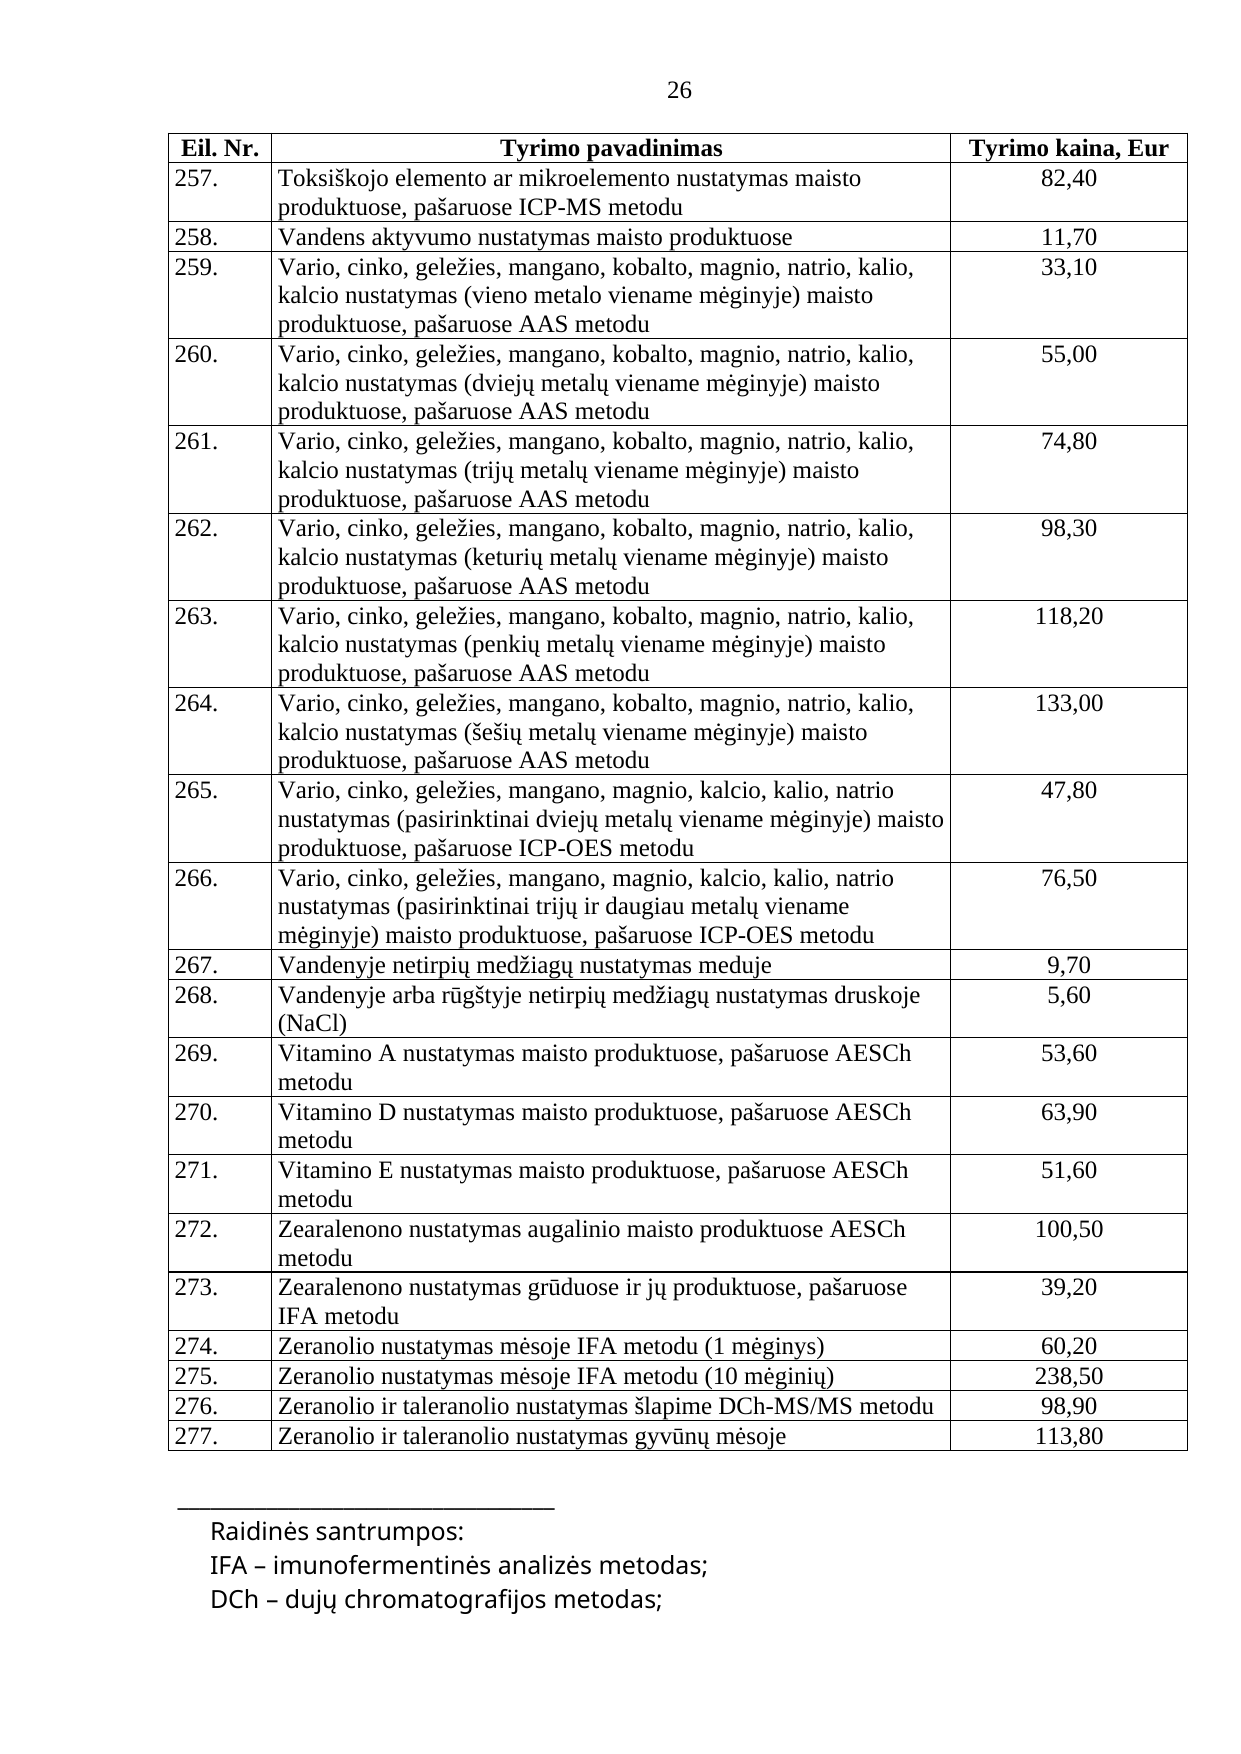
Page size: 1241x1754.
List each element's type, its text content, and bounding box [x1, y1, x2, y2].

table_cell Vario, cinko, geležies, mangano, kobalto, magnio, natrio, kalio, kalcio nustatymas (trijų metalų viename mėginyje) maisto produktuose, pašaruose AAS metodu [272, 426, 950, 512]
table_cell 270. [169, 1097, 271, 1154]
table_cell Vandenyje arba rūgštyje netirpių medžiagų nustatymas druskoje (NaCl) [272, 980, 950, 1037]
table_cell Zeranolio nustatymas mėsoje IFA metodu (10 mėginių) [272, 1361, 950, 1390]
table_cell 265. [169, 775, 271, 862]
table_cell 262. [169, 514, 271, 600]
table_cell Vitamino D nustatymas maisto produktuose, pašaruose AESCh metodu [272, 1097, 950, 1154]
table_cell Toksiškojo elemento ar mikroelemento nustatymas maisto produktuose, pašaruose ICP-MS metodu [272, 163, 950, 221]
table_cell 133,00 [951, 688, 1187, 774]
table_cell Vario, cinko, geležies, mangano, magnio, kalcio, kalio, natrio nustatymas (pasirinktinai dviejų metalų viename mėginyje) maisto produktuose, pašaruose ICP-OES metodu [272, 775, 950, 862]
table_cell Zeranolio ir taleranolio nustatymas gyvūnų mėsoje [272, 1421, 950, 1450]
table_header Eil. Nr. [169, 134, 271, 162]
table_cell 263. [169, 601, 271, 687]
table_cell 82,40 [951, 163, 1187, 221]
table_cell 51,60 [951, 1155, 1187, 1213]
table_cell Vario, cinko, geležies, mangano, kobalto, magnio, natrio, kalio, kalcio nustatymas (keturių metalų viename mėginyje) maisto produktuose, pašaruose AAS metodu [272, 514, 950, 600]
table_cell 98,30 [951, 514, 1187, 600]
text Raidinės santrumpos: [177, 1513, 1181, 1548]
table_cell 261. [169, 426, 271, 512]
table_cell 266. [169, 863, 271, 949]
table_header Tyrimo pavadinimas [272, 134, 950, 162]
table_cell 47,80 [951, 775, 1187, 862]
table_cell Vitamino A nustatymas maisto produktuose, pašaruose AESCh metodu [272, 1038, 950, 1096]
table_cell 5,60 [951, 980, 1187, 1037]
table_cell 264. [169, 688, 271, 774]
table_cell 259. [169, 252, 271, 338]
text IFA – imunofermentinės analizės metodas; [177, 1548, 1181, 1582]
table_cell 258. [169, 222, 271, 251]
table_cell Vario, cinko, geležies, mangano, kobalto, magnio, natrio, kalio, kalcio nustatymas (penkių metalų viename mėginyje) maisto produktuose, pašaruose AAS metodu [272, 601, 950, 687]
table_cell 55,00 [951, 339, 1187, 425]
table_cell 271. [169, 1155, 271, 1213]
table_cell Zeranolio nustatymas mėsoje IFA metodu (1 mėginys) [272, 1331, 950, 1360]
table_cell Vario, cinko, geležies, mangano, magnio, kalcio, kalio, natrio nustatymas (pasirinktinai trijų ir daugiau metalų viename mėginyje) maisto produktuose, pašaruose ICP-OES metodu [272, 863, 950, 949]
table_cell 9,70 [951, 950, 1187, 979]
table_cell 276. [169, 1391, 271, 1420]
table_cell 60,20 [951, 1331, 1187, 1360]
table_cell 11,70 [951, 222, 1187, 251]
table_cell Vandens aktyvumo nustatymas maisto produktuose [272, 222, 950, 251]
table_cell 277. [169, 1421, 271, 1450]
table_cell Vario, cinko, geležies, mangano, kobalto, magnio, natrio, kalio, kalcio nustatymas (vieno metalo viename mėginyje) maisto produktuose, pašaruose AAS metodu [272, 252, 950, 338]
table_cell 63,90 [951, 1097, 1187, 1154]
table_cell 118,20 [951, 601, 1187, 687]
table_cell Vario, cinko, geležies, mangano, kobalto, magnio, natrio, kalio, kalcio nustatymas (šešių metalų viename mėginyje) maisto produktuose, pašaruose AAS metodu [272, 688, 950, 774]
table_header Tyrimo kaina, Eur [951, 134, 1187, 162]
table_cell 74,80 [951, 426, 1187, 512]
table_cell 53,60 [951, 1038, 1187, 1096]
table_cell 113,80 [951, 1421, 1187, 1450]
table_cell 268. [169, 980, 271, 1037]
table_cell Vitamino E nustatymas maisto produktuose, pašaruose AESCh metodu [272, 1155, 950, 1213]
table_cell 267. [169, 950, 271, 979]
table_cell 76,50 [951, 863, 1187, 949]
table_cell 33,10 [951, 252, 1187, 338]
text DCh – dujų chromatografijos metodas; [177, 1582, 1181, 1616]
table_cell Zearalenono nustatymas grūduose ir jų produktuose, pašaruose IFA metodu [272, 1273, 950, 1330]
table_cell 272. [169, 1214, 271, 1271]
table_cell 269. [169, 1038, 271, 1096]
text __________________________________ [177, 1479, 1181, 1513]
table_cell Zearalenono nustatymas augalinio maisto produktuose AESCh metodu [272, 1214, 950, 1271]
table_cell 39,20 [951, 1273, 1187, 1330]
table_cell 274. [169, 1331, 271, 1360]
table_cell 100,50 [951, 1214, 1187, 1271]
table_cell 257. [169, 163, 271, 221]
table_cell 275. [169, 1361, 271, 1390]
table_cell Vario, cinko, geležies, mangano, kobalto, magnio, natrio, kalio, kalcio nustatymas (dviejų metalų viename mėginyje) maisto produktuose, pašaruose AAS metodu [272, 339, 950, 425]
table_cell 238,50 [951, 1361, 1187, 1390]
table_cell 98,90 [951, 1391, 1187, 1420]
table_cell 273. [169, 1273, 271, 1330]
table_cell 260. [169, 339, 271, 425]
table_cell Zeranolio ir taleranolio nustatymas šlapime DCh-MS/MS metodu [272, 1391, 950, 1420]
table_cell Vandenyje netirpių medžiagų nustatymas meduje [272, 950, 950, 979]
